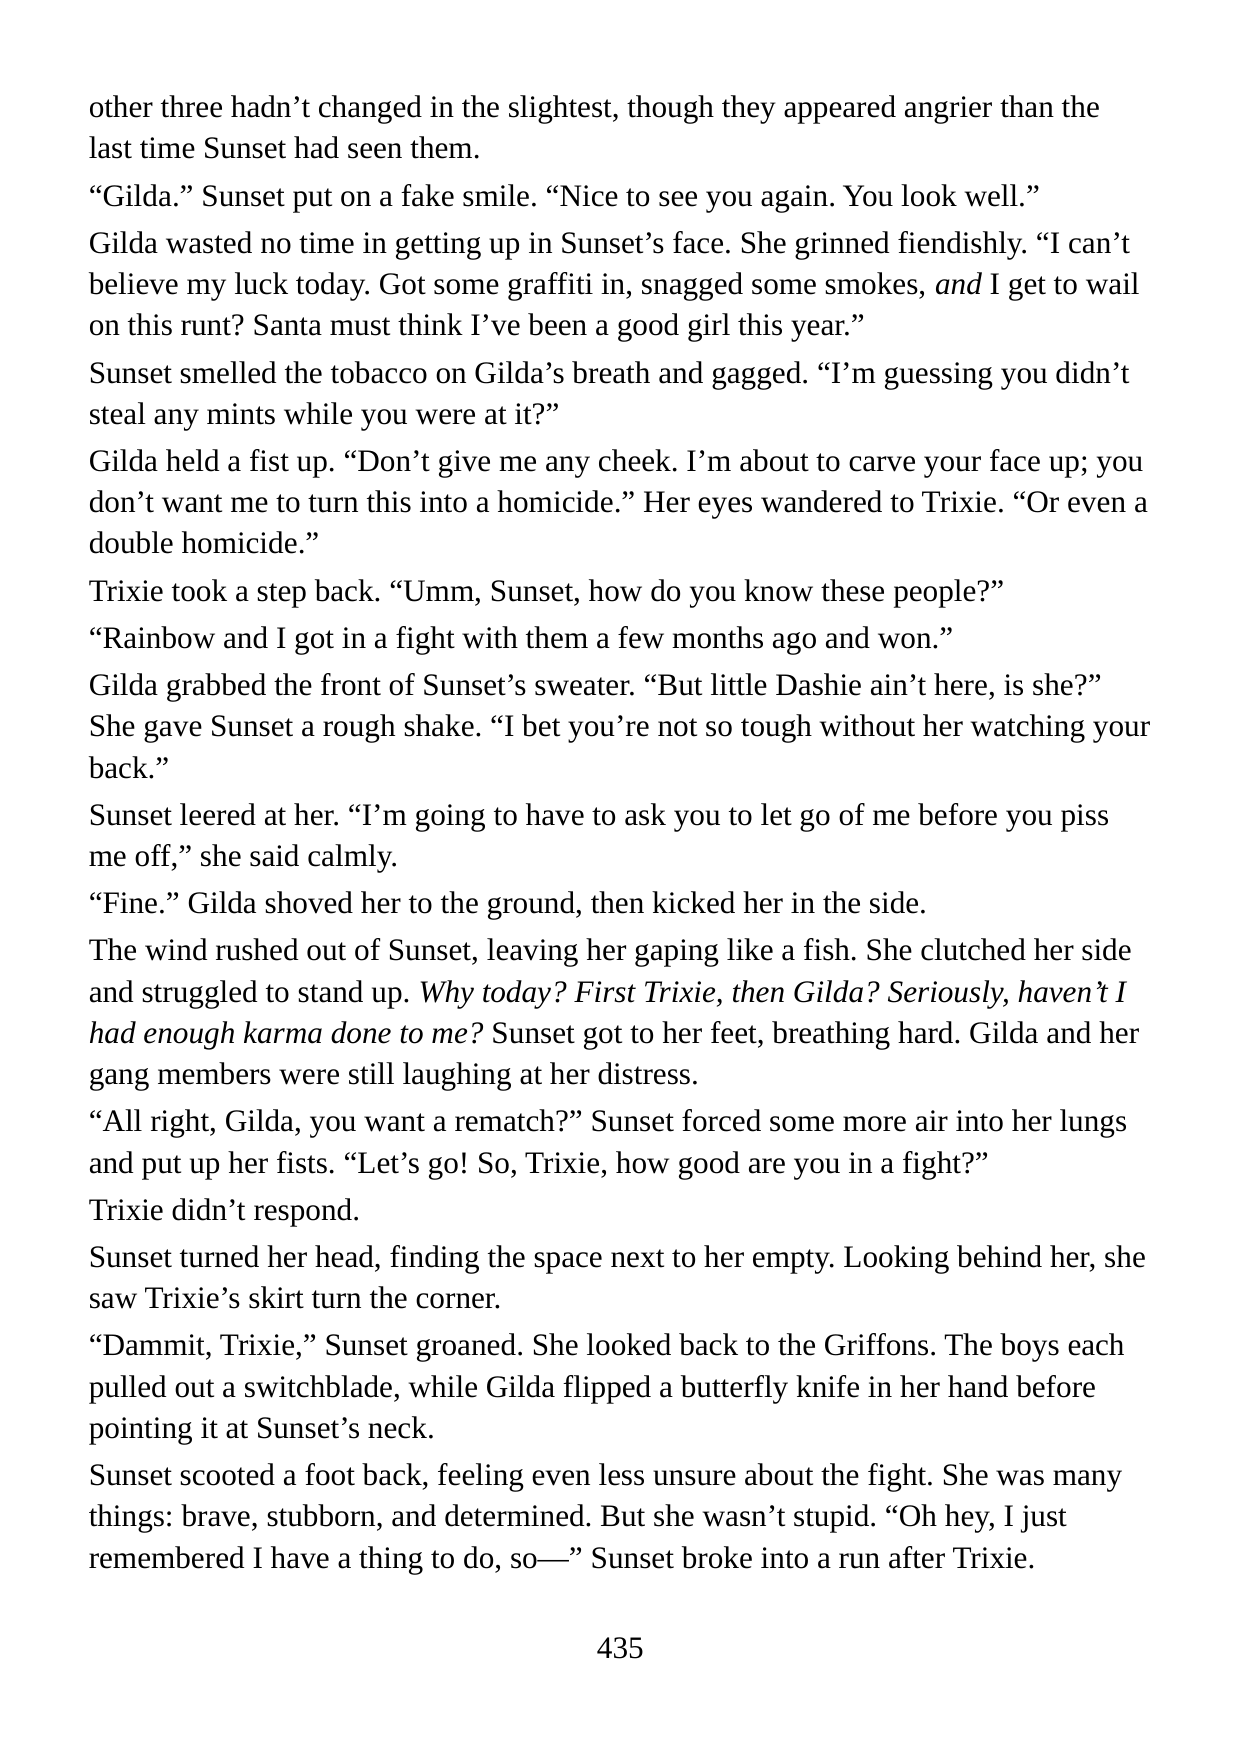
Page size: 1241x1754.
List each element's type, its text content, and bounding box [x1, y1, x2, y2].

text Sunset smelled the tobacco on Gilda’s breath and gagged. “I’m guessing you didn’t steal any mints while you were at it?” [88, 354, 1152, 431]
text “All right, Gilda, you want a rematch?” Sunset forced some more air into her lungs and put up her fists. “Let’s go! So, Trixie, how good are you in a fight?” [88, 1103, 1152, 1180]
text The wind rushed out of Sunset, leaving her gaping like a fish. She clutched her side and struggled to stand up. Why today? First Trixie, then Gilda? Seriously, haven’t I had enough karma done to me? Sunset got to her feet, breathing hard. Gilda and her gang members were still laughing at her distress. [88, 932, 1152, 1091]
text “Gilda.” Sunset put on a fake smile. “Nice to see you again. You look well.” [88, 177, 1152, 213]
text Trixie took a step back. “Umm, Sunset, how do you know these people?” [88, 572, 1152, 608]
text Gilda held a fist up. “Don’t give me any cheek. I’m about to carve your face up; you don’t want me to turn this into a homicide.” Her eyes wandered to Trixie. “Or even a double homicide.” [88, 442, 1152, 561]
text Sunset scooted a foot back, feeling even less unsure about the fight. She was many things: brave, stubborn, and determined. But she wasn’t stupid. “Oh hey, I just remembered I have a thing to do, so—” Sunset broke into a run after Trixie. [88, 1456, 1152, 1575]
text Sunset leered at her. “I’m going to have to ask you to let go of me before you piss me off,” she said calmly. [88, 796, 1152, 873]
text Sunset turned her head, finding the space next to her empty. Looking behind her, she saw Trixie’s skirt turn the corner. [88, 1238, 1152, 1315]
text other three hadn’t changed in the slightest, though they appeared angrier than the last time Sunset had seen them. [88, 88, 1152, 166]
text “Rainbow and I got in a fight with them a few months ago and won.” [88, 619, 1152, 655]
text Trixie didn’t respond. [88, 1191, 1152, 1227]
text Gilda wasted no time in getting up in Sunset’s face. She grinned fiendishly. “I can’t believe my luck today. Got some graffiti in, snagged some smokes, and I get to wail on this runt? Santa must think I’ve been a good girl this year.” [88, 224, 1152, 343]
text “Dammit, Trixie,” Sunset groaned. She looked back to the Griffons. The boys each pulled out a switchblade, while Gilda flipped a butterfly knife in her hand before pointing it at Sunset’s neck. [88, 1327, 1152, 1445]
text “Fine.” Gilda shoved her to the ground, then kicked her in the side. [88, 884, 1152, 920]
text Gilda grabbed the front of Sunset’s sweater. “But little Dashie ain’t here, is she?” She gave Sunset a rough shake. “I bet you’re not so tough without her watching your back.” [88, 666, 1152, 785]
